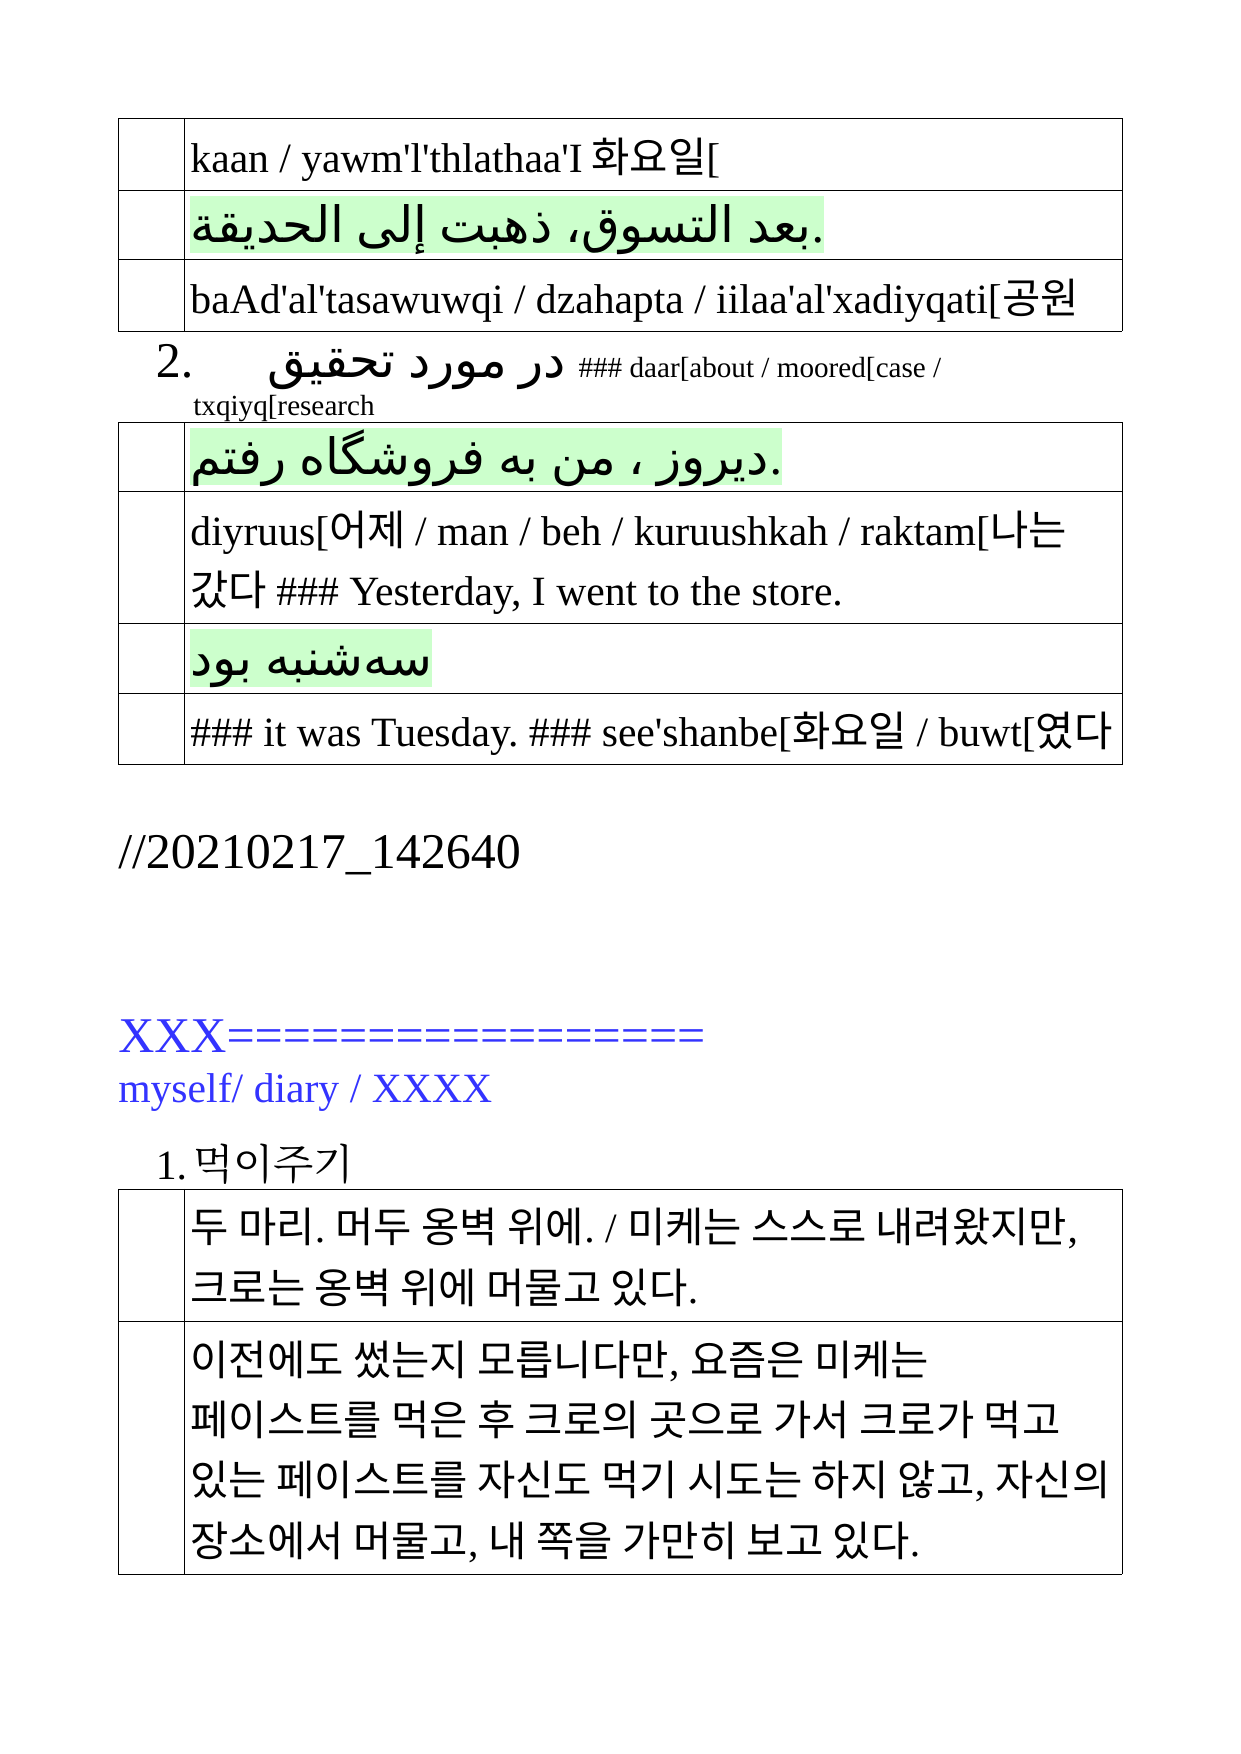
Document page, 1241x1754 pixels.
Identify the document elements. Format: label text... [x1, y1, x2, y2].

table_header [119, 423, 184, 491]
table_cell kaan / yawm'l'thlathaa'I화요일[ [185, 119, 1122, 190]
table_header دیروز ، من به فروشگاه رفتم. [185, 423, 1122, 491]
table_cell [119, 492, 184, 623]
table_header 두 마리. 머두 옹벽 위에. / 미케는 스스로 내려왔지만, 크로는 옹벽 위에 머물고 있다. [185, 1190, 1122, 1321]
table_cell 이전에도 썼는지 모릅니다만, 요즘은 미케는 페이스트를 먹은 후 크로의 곳으로 가서 크로가 먹고 있는 페이스트를 자신도 먹기 시도는 하지 않고, 자신의 장소에서 머물고, 내 쪽을 가만히 보고 있다. [185, 1322, 1122, 1574]
table_cell [119, 1322, 184, 1574]
table_header [119, 1190, 184, 1321]
table_cell ### it was Tuesday. ### see'shanbe[화요일 / buwt[였다 [185, 694, 1122, 764]
text XXX================= [118, 1006, 1122, 1063]
table_cell بعد التسوق، ذهبت إلى الحديقة. [185, 191, 1122, 259]
text myself/ diary / XXXX [118, 1063, 1122, 1111]
table_cell baAd'al'tasawuwqi / dzahapta / iilaa'al'xadiyqati[공원 [185, 260, 1122, 331]
table_cell [119, 694, 184, 764]
table_cell [119, 624, 184, 692]
table_cell [119, 260, 184, 331]
text //20210217_142640 [118, 822, 1122, 879]
table_cell diyruus[어제 / man / beh / kuruushkah / raktam[나는 갔다 ### Yesterday, I went to the store. [185, 492, 1122, 623]
list در مورد تحقیق ### daar[about / moored[case / txqiyq[research [156, 332, 1122, 422]
list 먹이주기 [156, 1141, 1122, 1189]
table_cell سه‌شنبه بود [185, 624, 1122, 692]
table_cell [119, 191, 184, 259]
table_cell [119, 119, 184, 190]
